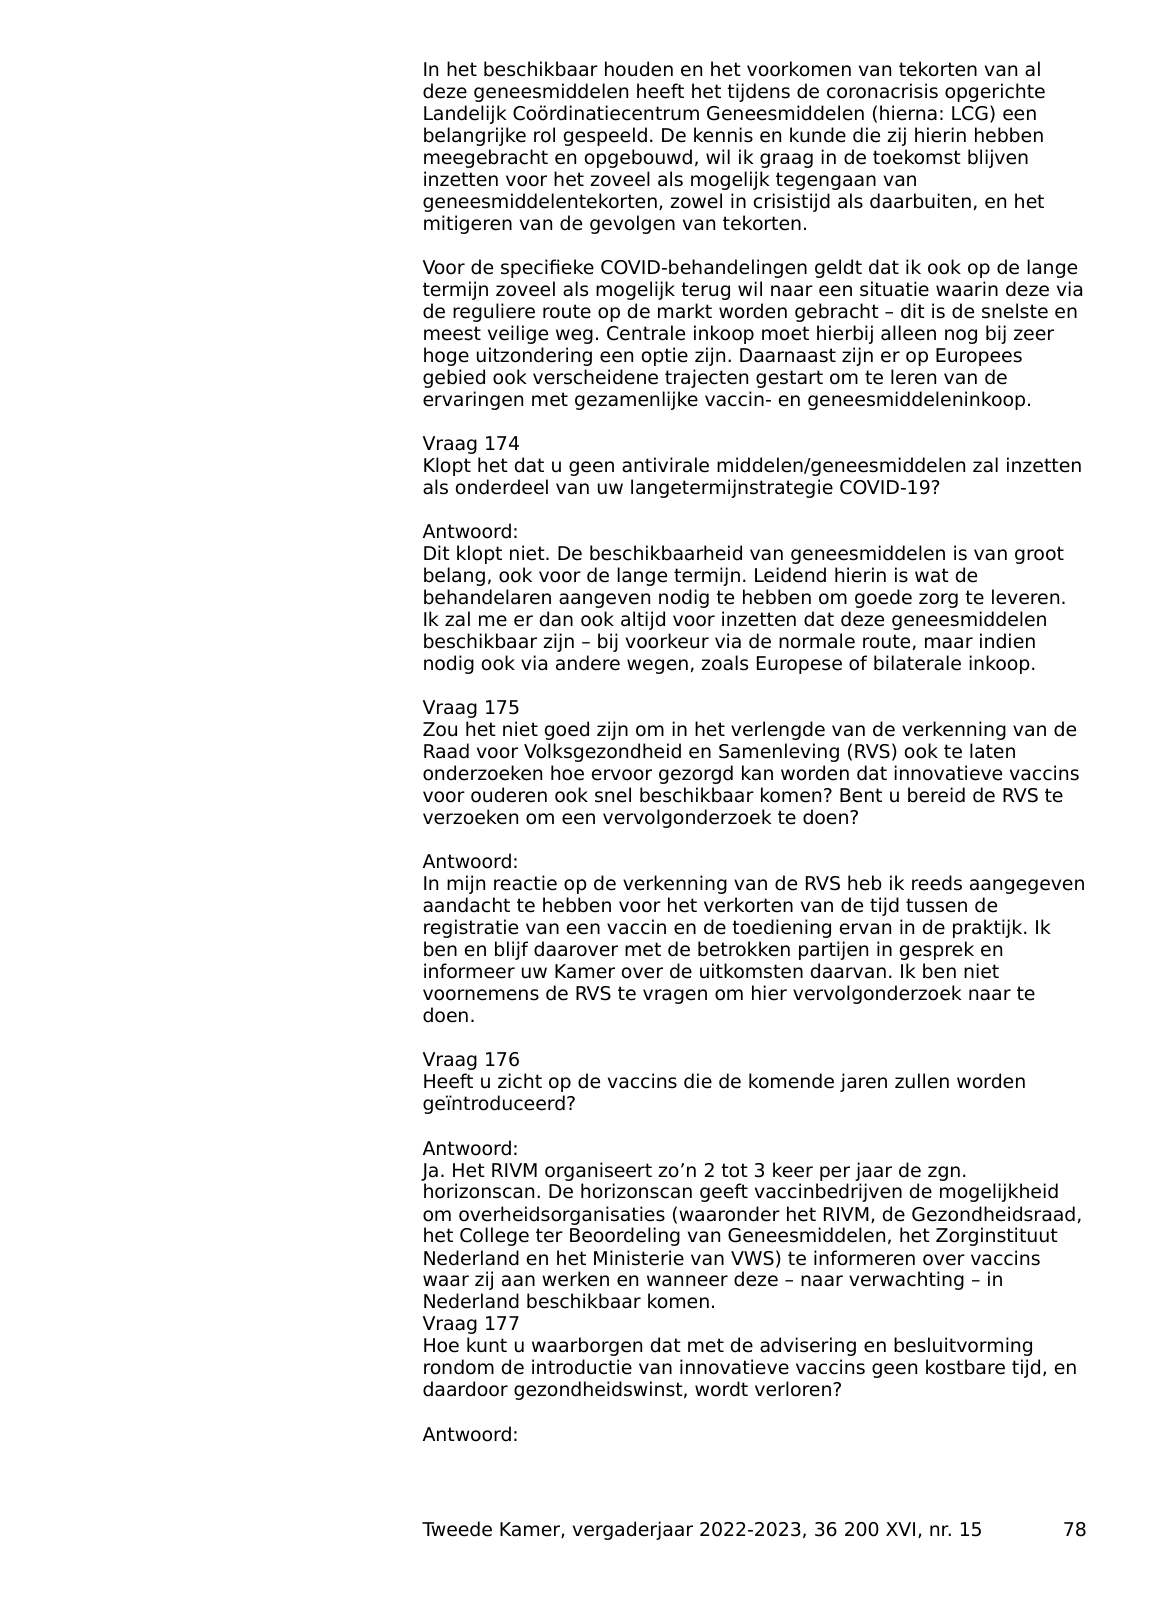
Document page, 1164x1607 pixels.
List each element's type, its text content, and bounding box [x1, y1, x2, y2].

text Vraag 175 [422, 697, 1087, 719]
text In mijn reactie op de verkenning van de RVS heb ik reeds aangegeven aandacht te hebben voor het verkorten van de tijd tussen de registratie van een vaccin en de toediening ervan in de praktijk. Ik ben en blijf daarover met de betrokken partijen in gesprek en informeer uw Kamer over de uitkomsten daarvan. Ik ben niet voornemens de RVS te vragen om hier vervolgonderzoek naar te doen. [422, 873, 1087, 1027]
text Heeft u zicht op de vaccins die de komende jaren zullen worden geïntroduceerd? [422, 1071, 1087, 1115]
text Dit klopt niet. De beschikbaarheid van geneesmiddelen is van groot belang, ook voor de lange termijn. Leidend hierin is wat de behandelaren aangeven nodig te hebben om goede zorg te leveren. Ik zal me er dan ook altijd voor inzetten dat deze geneesmiddelen beschikbaar zijn – bij voorkeur via de normale route, maar indien nodig ook via andere wegen, zoals Europese of bilaterale inkoop. [422, 543, 1087, 675]
text Hoe kunt u waarborgen dat met de advisering en besluitvorming rondom de introductie van innovatieve vaccins geen kostbare tijd, en daardoor gezondheidswinst, wordt verloren? [422, 1335, 1087, 1401]
text Antwoord: [422, 1423, 1087, 1445]
text Vraag 177 [422, 1313, 1087, 1335]
text Voor de specifieke COVID-behandelingen geldt dat ik ook op de lange termijn zoveel als mogelijk terug wil naar een situatie waarin deze via de reguliere route op de markt worden gebracht – dit is de snelste en meest veilige weg. Centrale inkoop moet hierbij alleen nog bij zeer hoge uitzondering een optie zijn. Daarnaast zijn er op Europees gebied ook verscheidene trajecten gestart om te leren van de ervaringen met gezamenlijke vaccin- en geneesmiddeleninkoop. [422, 257, 1087, 411]
text Klopt het dat u geen antivirale middelen/geneesmiddelen zal inzetten als onderdeel van uw langetermijnstrategie COVID-19? [422, 455, 1087, 499]
text Zou het niet goed zijn om in het verlengde van de verkenning van de Raad voor Volksgezondheid en Samenleving (RVS) ook te laten onderzoeken hoe ervoor gezorgd kan worden dat innovatieve vaccins voor ouderen ook snel beschikbaar komen? Bent u bereid de RVS te verzoeken om een vervolgonderzoek te doen? [422, 719, 1087, 829]
text Antwoord: [422, 851, 1087, 873]
text Antwoord: [422, 521, 1087, 543]
text Ja. Het RIVM organiseert zo’n 2 tot 3 keer per jaar de zgn. horizonscan. De horizonscan geeft vaccinbedrijven de mogelijkheid om overheidsorganisaties (waaronder het RIVM, de Gezondheidsraad, het College ter Beoordeling van Geneesmiddelen, het Zorginstituut Nederland en het Ministerie van VWS) te informeren over vaccins waar zij aan werken en wanneer deze – naar verwachting – in Nederland beschikbaar komen. [422, 1159, 1087, 1313]
text Vraag 176 [422, 1049, 1087, 1071]
text Vraag 174 [422, 433, 1087, 455]
text In het beschikbaar houden en het voorkomen van tekorten van al deze geneesmiddelen heeft het tijdens de coronacrisis opgerichte Landelijk Coördinatiecentrum Geneesmiddelen (hierna: LCG) een belangrijke rol gespeeld. De kennis en kunde die zij hierin hebben meegebracht en opgebouwd, wil ik graag in de toekomst blijven inzetten voor het zoveel als mogelijk tegengaan van geneesmiddelentekorten, zowel in crisistijd als daarbuiten, en het mitigeren van de gevolgen van tekorten. [422, 59, 1087, 235]
text Antwoord: [422, 1137, 1087, 1159]
